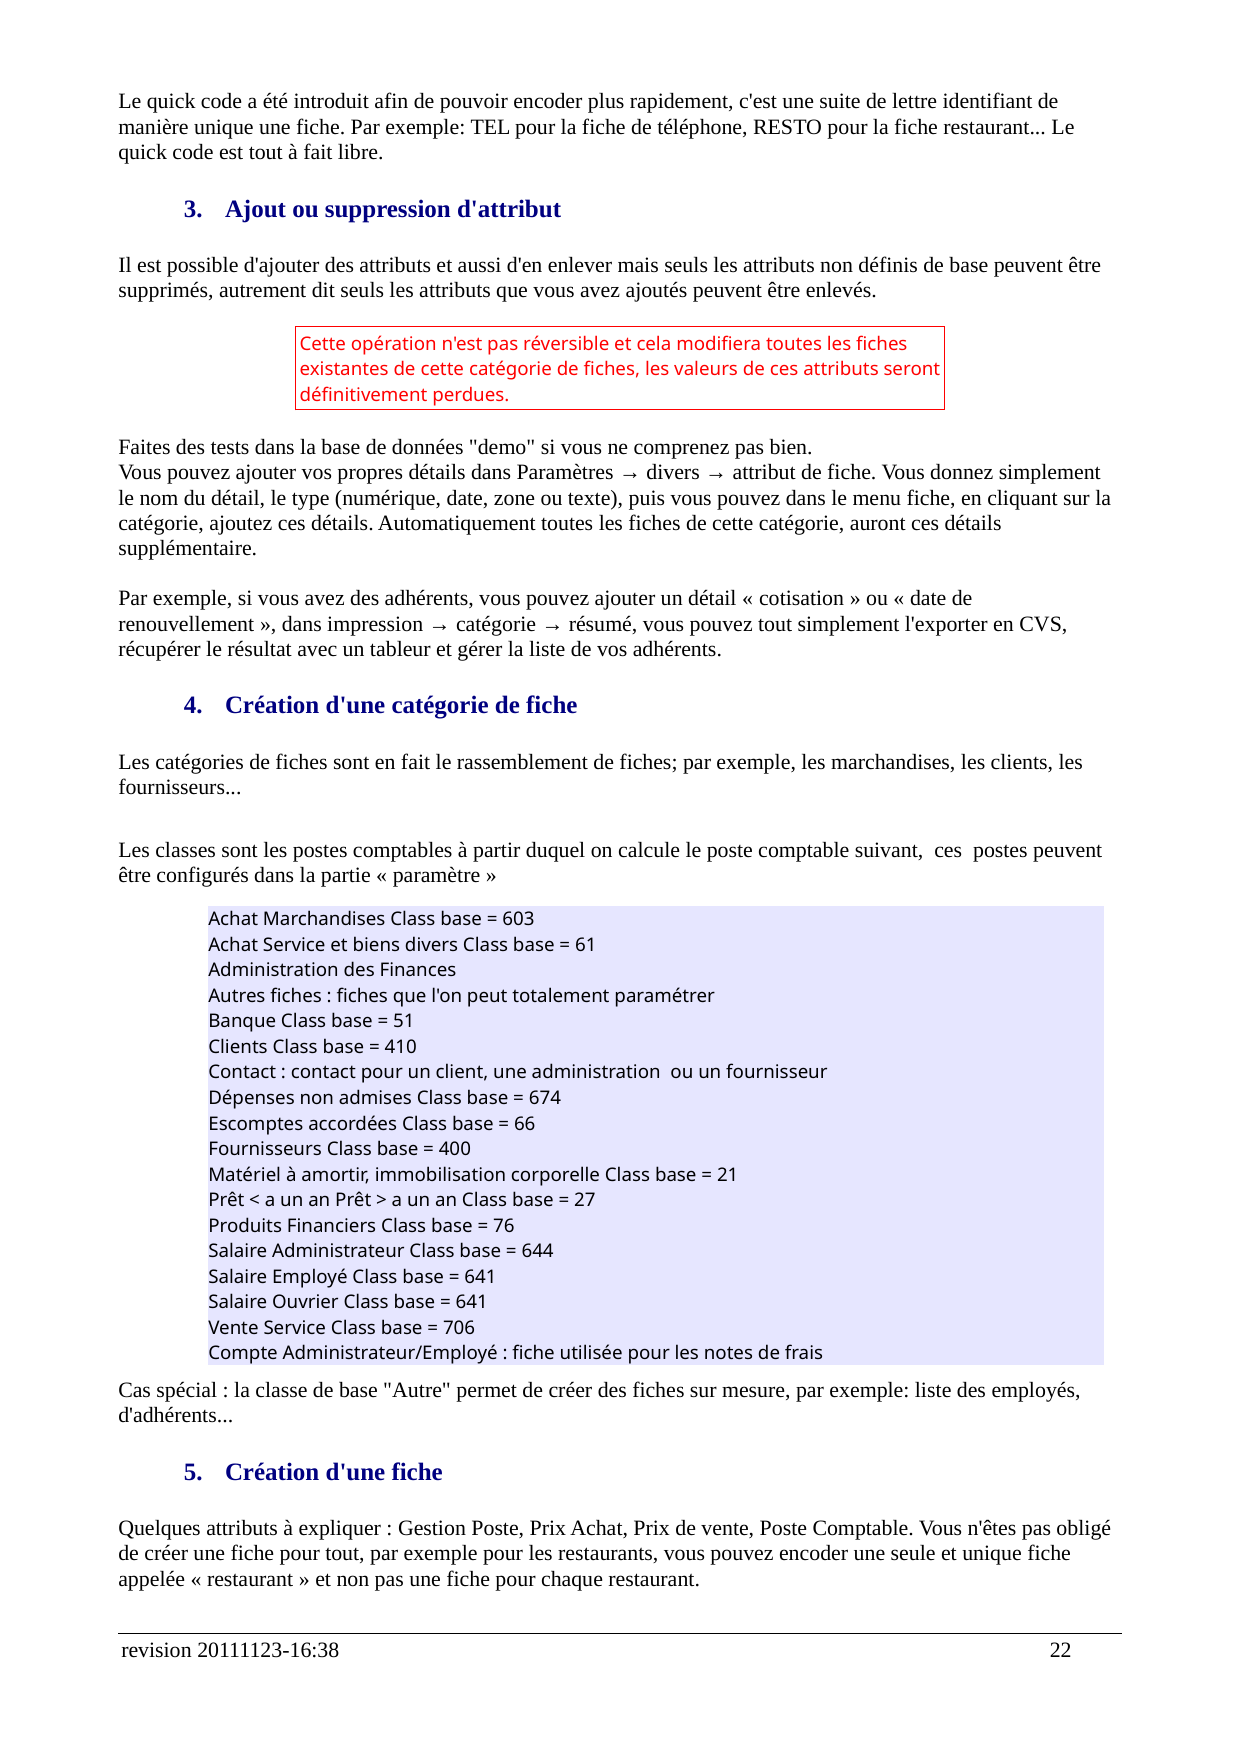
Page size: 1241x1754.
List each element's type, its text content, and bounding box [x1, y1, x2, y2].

text Les catégories de fiches sont en fait le rassemblement de fiches; par exemple, les marchandises, les clients, les fournisseurs... [118, 749, 1122, 799]
subtitle Création d'une fiche [177, 1457, 1122, 1486]
text Achat Marchandises Class base = 603 Achat Service et biens divers Class base = 61 Administration des Finances Autres fiches : fiches que l'on peut totalement paramétrer Banque Class base = 51 Clients Class base = 410 Contact : contact pour un client, une administration ou un fournisseur Dépenses non admises Class base = 674 Escomptes accordées Class base = 66 Fournisseurs Class base = 400 Matériel à amortir, immobilisation corporelle Class base = 21 Prêt < a un an Prêt > a un an Class base = 27 Produits Financiers Class base = 76 Salaire Administrateur Class base = 644 Salaire Employé Class base = 641 Salaire Ouvrier Class base = 641 Vente Service Class base = 706 Compte Administrateur/Employé : fiche utilisée pour les notes de frais [208, 906, 1104, 1365]
text Les classes sont les postes comptables à partir duquel on calcule le poste comptable suivant, ces postes peuvent être configurés dans la partie « paramètre » [118, 837, 1122, 887]
subtitle Création d'une catégorie de fiche [177, 690, 1122, 719]
text Il est possible d'ajouter des attributs et aussi d'en enlever mais seuls les attributs non définis de base peuvent être supprimés, autrement dit seuls les attributs que vous avez ajoutés peuvent être enlevés. [118, 252, 1122, 302]
text Cas spécial : la classe de base "Autre" permet de créer des fiches sur mesure, par exemple: liste des employés, d'adhérents... [118, 1377, 1122, 1427]
text Faites des tests dans la base de données "demo" si vous ne comprenez pas bien. [118, 434, 1122, 459]
text Par exemple, si vous avez des adhérents, vous pouvez ajouter un détail « cotisation » ou « date de renouvellement », dans impression → catégorie → résumé, vous pouvez tout simplement l'exporter en CVS, récupérer le résultat avec un tableur et gérer la liste de vos adhérents. [118, 585, 1122, 661]
subtitle Ajout ou suppression d'attribut [177, 194, 1122, 222]
text Quelques attributs à expliquer : Gestion Poste, Prix Achat, Prix de vente, Poste Comptable. Vous n'êtes pas obligé de créer une fiche pour tout, par exemple pour les restaurants, vous pouvez encoder une seule et unique fiche appelée « restaurant » et non pas une fiche pour chaque restaurant. [118, 1515, 1122, 1591]
text Cette opération n'est pas réversible et cela modifiera toutes les fiches existantes de cette catégorie de fiches, les valeurs de ces attributs seront définitivement perdues. [296, 327, 944, 409]
text Le quick code a été introduit afin de pouvoir encoder plus rapidement, c'est une suite de lettre identifiant de manière unique une fiche. Par exemple: TEL pour la fiche de téléphone, RESTO pour la fiche restaurant... Le quick code est tout à fait libre. [118, 88, 1122, 164]
text Vous pouvez ajouter vos propres détails dans Paramètres → divers → attribut de fiche. Vous donnez simplement le nom du détail, le type (numérique, date, zone ou texte), puis vous pouvez dans le menu fiche, en cliquant sur la catégorie, ajoutez ces détails. Automatiquement toutes les fiches de cette catégorie, auront ces détails supplémentaire. [118, 459, 1122, 560]
